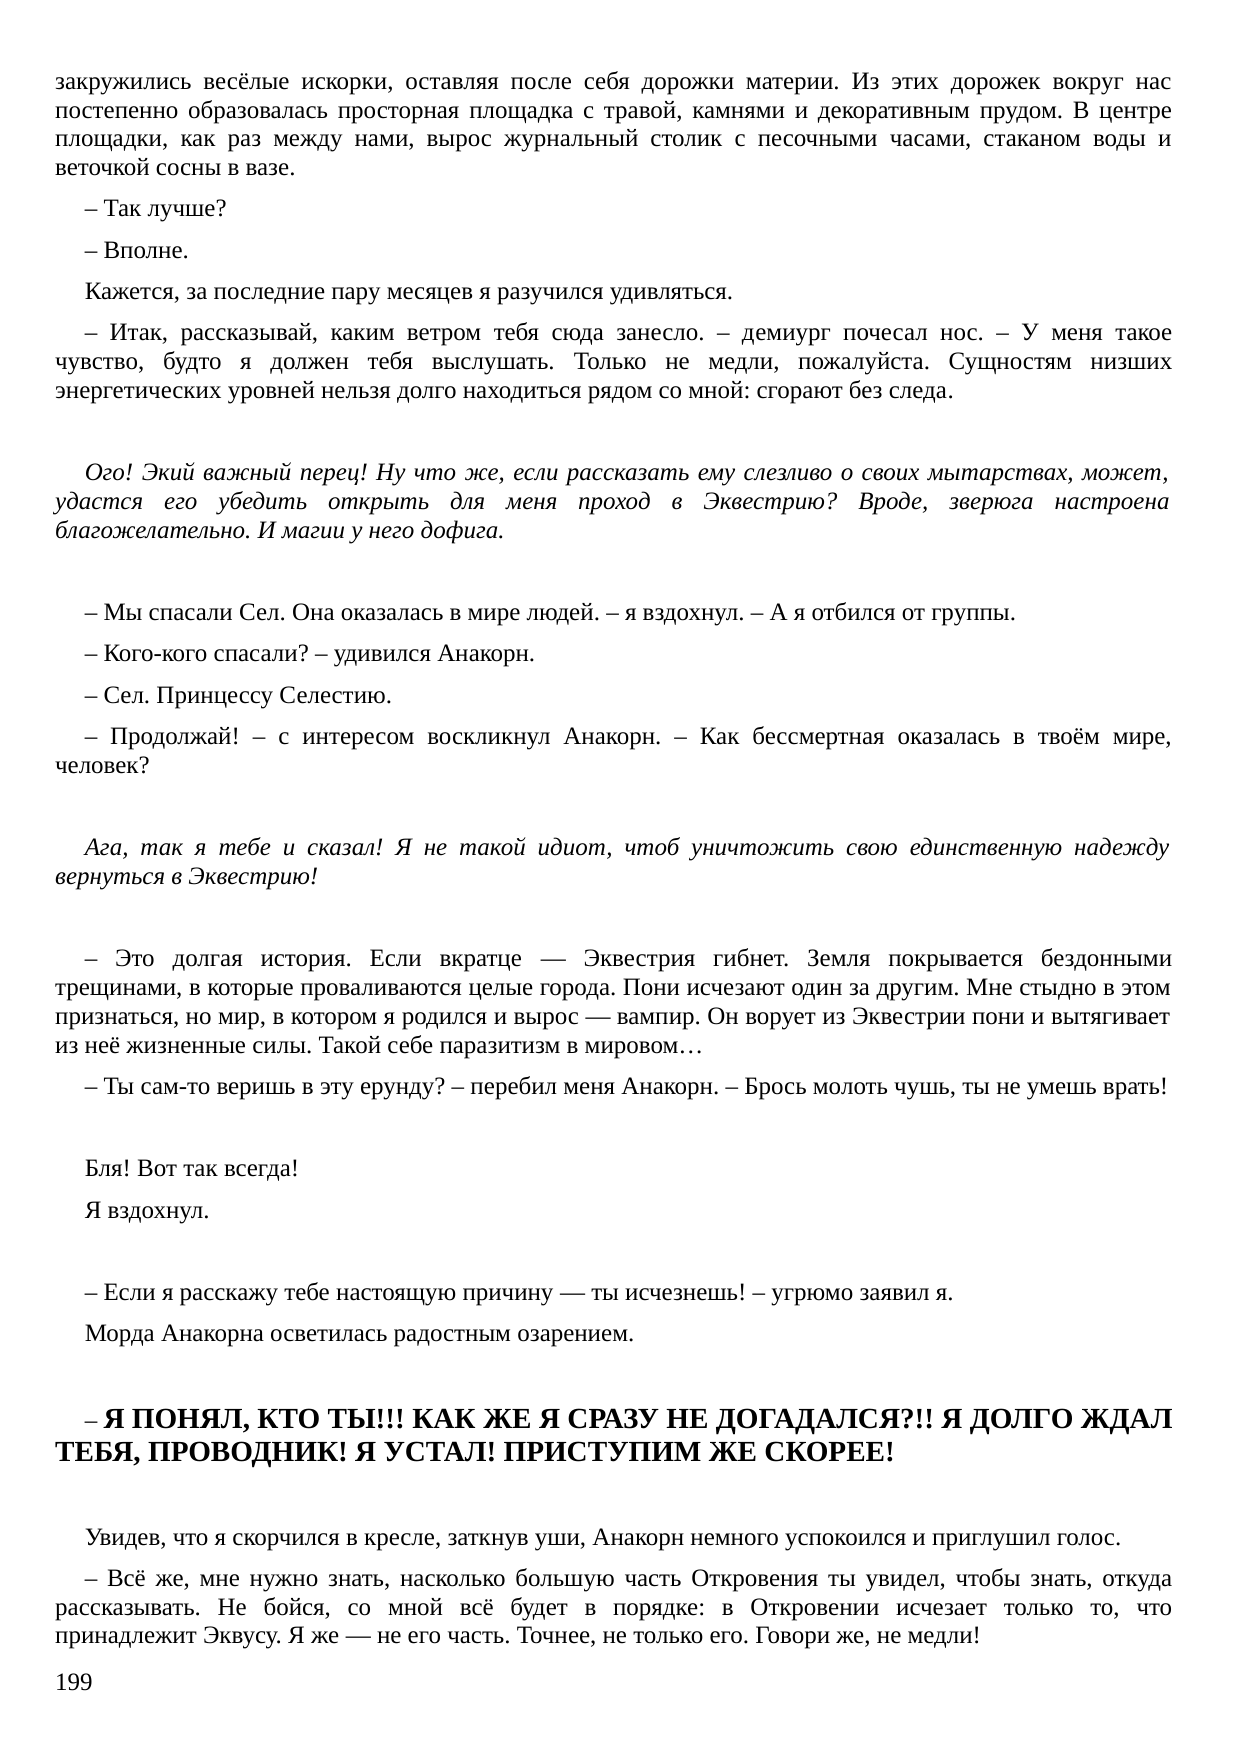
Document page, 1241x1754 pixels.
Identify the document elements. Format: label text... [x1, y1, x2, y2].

text – Так лучше? [55, 193, 1173, 222]
text – Мы спасали Сел. Она оказалась в мире людей. – я вздохнул. – А я отбился от группы. [55, 597, 1173, 626]
text – Сел. Принцессу Селестию. [55, 680, 1173, 708]
text Я вздохнул. [55, 1195, 1173, 1223]
text – Если я расскажу тебе настоящую причину — ты исчезнешь! – угрюмо заявил я. [55, 1277, 1173, 1306]
text Морда Анакорна осветилась радостным озарением. [55, 1318, 1173, 1347]
text – Кого-кого спасали? – удивился Анакорн. [55, 638, 1173, 667]
text Бля! Вот так всегда! [55, 1153, 1173, 1182]
text – Продолжай! – с интересом воскликнул Анакорн. – Как бессмертная оказалась в твоём мире, человек? [55, 721, 1173, 778]
text – Итак, рассказывай, каким ветром тебя сюда занесло. – демиург почесал нос. – У меня такое чувство, будто я должен тебя выслушать. Только не медли, пожалуйста. Сущностям низших энергетических уровней нельзя долго находиться рядом со мной: сгорают без следа. [55, 317, 1173, 403]
text Ага, так я тебе и сказал! Я не такой идиот, чтоб уничтожить свою единственную надежду вернуться в Эквестрию! [55, 832, 1173, 890]
text закружились весёлые искорки, оставляя после себя дорожки материи. Из этих дорожек вокруг нас постепенно образовалась просторная площадка с травой, камнями и декоративным прудом. В центре площадки, как раз между нами, вырос журнальный столик с песочными часами, стаканом воды и веточкой сосны в вазе. [55, 66, 1173, 181]
text Ого! Экий важный перец! Ну что же, если рассказать ему слезливо о своих мытарствах, может, удастся его убедить открыть для меня проход в Эквестрию? Вроде, зверюга настроена благожелательно. И магии у него дофига. [55, 457, 1173, 543]
text – Вполне. [55, 235, 1173, 263]
text – Ты сам-то веришь в эту ерунду? – перебил меня Анакорн. – Брось молоть чушь, ты не умешь врать! [55, 1071, 1173, 1100]
text Увидев, что я скорчился в кресле, заткнув уши, Анакорн немного успокоился и приглушил голос. [55, 1522, 1173, 1551]
text – Я ПОНЯЛ, КТО ТЫ!!! КАК ЖЕ Я СРАЗУ НЕ ДОГАДАЛСЯ?!! Я ДОЛГО ЖДАЛ ТЕБЯ, ПРОВОДНИК! Я УСТАЛ! ПРИСТУПИМ ЖЕ СКОРЕЕ! [55, 1401, 1173, 1468]
text – Всё же, мне нужно знать, насколько большую часть Откровения ты увидел, чтобы знать, откуда рассказывать. Не бойся, со мной всё будет в порядке: в Откровении исчезает только то, что принадлежит Эквусу. Я же — не его часть. Точнее, не только его. Говори же, не медли! [55, 1563, 1173, 1649]
text Кажется, за последние пару месяцев я разучился удивляться. [55, 276, 1173, 305]
text – Это долгая история. Если вкратце — Эквестрия гибнет. Земля покрывается бездонными трещинами, в которые проваливаются целые города. Пони исчезают один за другим. Мне стыдно в этом признаться, но мир, в котором я родился и вырос — вампир. Он ворует из Эквестрии пони и вытягивает из неё жизненные силы. Такой себе паразитизм в мировом… [55, 943, 1173, 1058]
